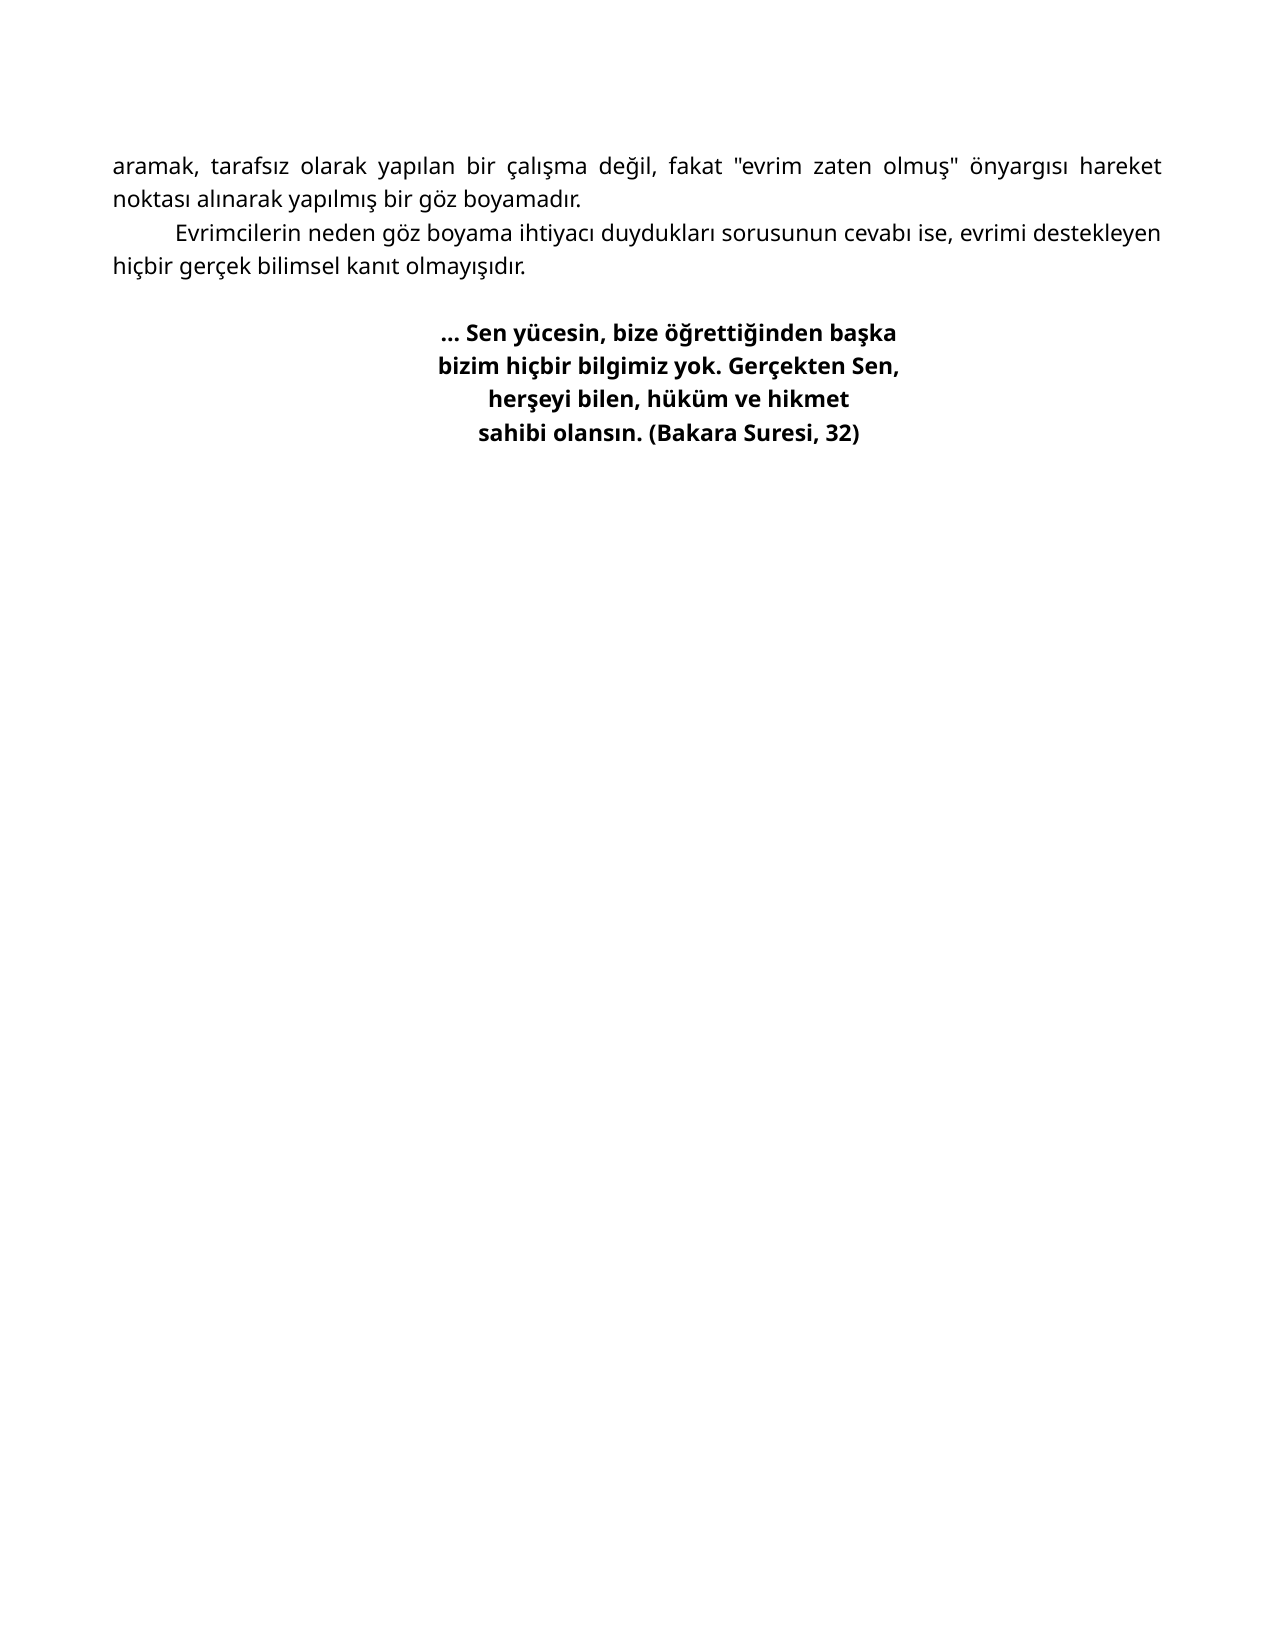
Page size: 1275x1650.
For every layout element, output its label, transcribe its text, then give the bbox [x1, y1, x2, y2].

text bizim hiçbir bilgimiz yok. Gerçekten Sen, [112, 348, 1162, 381]
text sahibi olansın. (Bakara Suresi, 32) [112, 414, 1162, 448]
text Evrimcilerin neden göz boyama ihtiyacı duydukları sorusunun cevabı ise, evrimi destekleyen hiçbir gerçek bilimsel kanıt olmayışıdır. [112, 214, 1162, 281]
text ... Sen yücesin, bize öğrettiğinden başka [112, 314, 1162, 348]
text herşeyi bilen, hüküm ve hikmet [112, 381, 1162, 414]
text aramak, tarafsız olarak yapılan bir çalışma değil, fakat "evrim zaten olmuş" önyargısı hareket noktası alınarak yapılmış bir göz boyamadır. [112, 148, 1162, 214]
